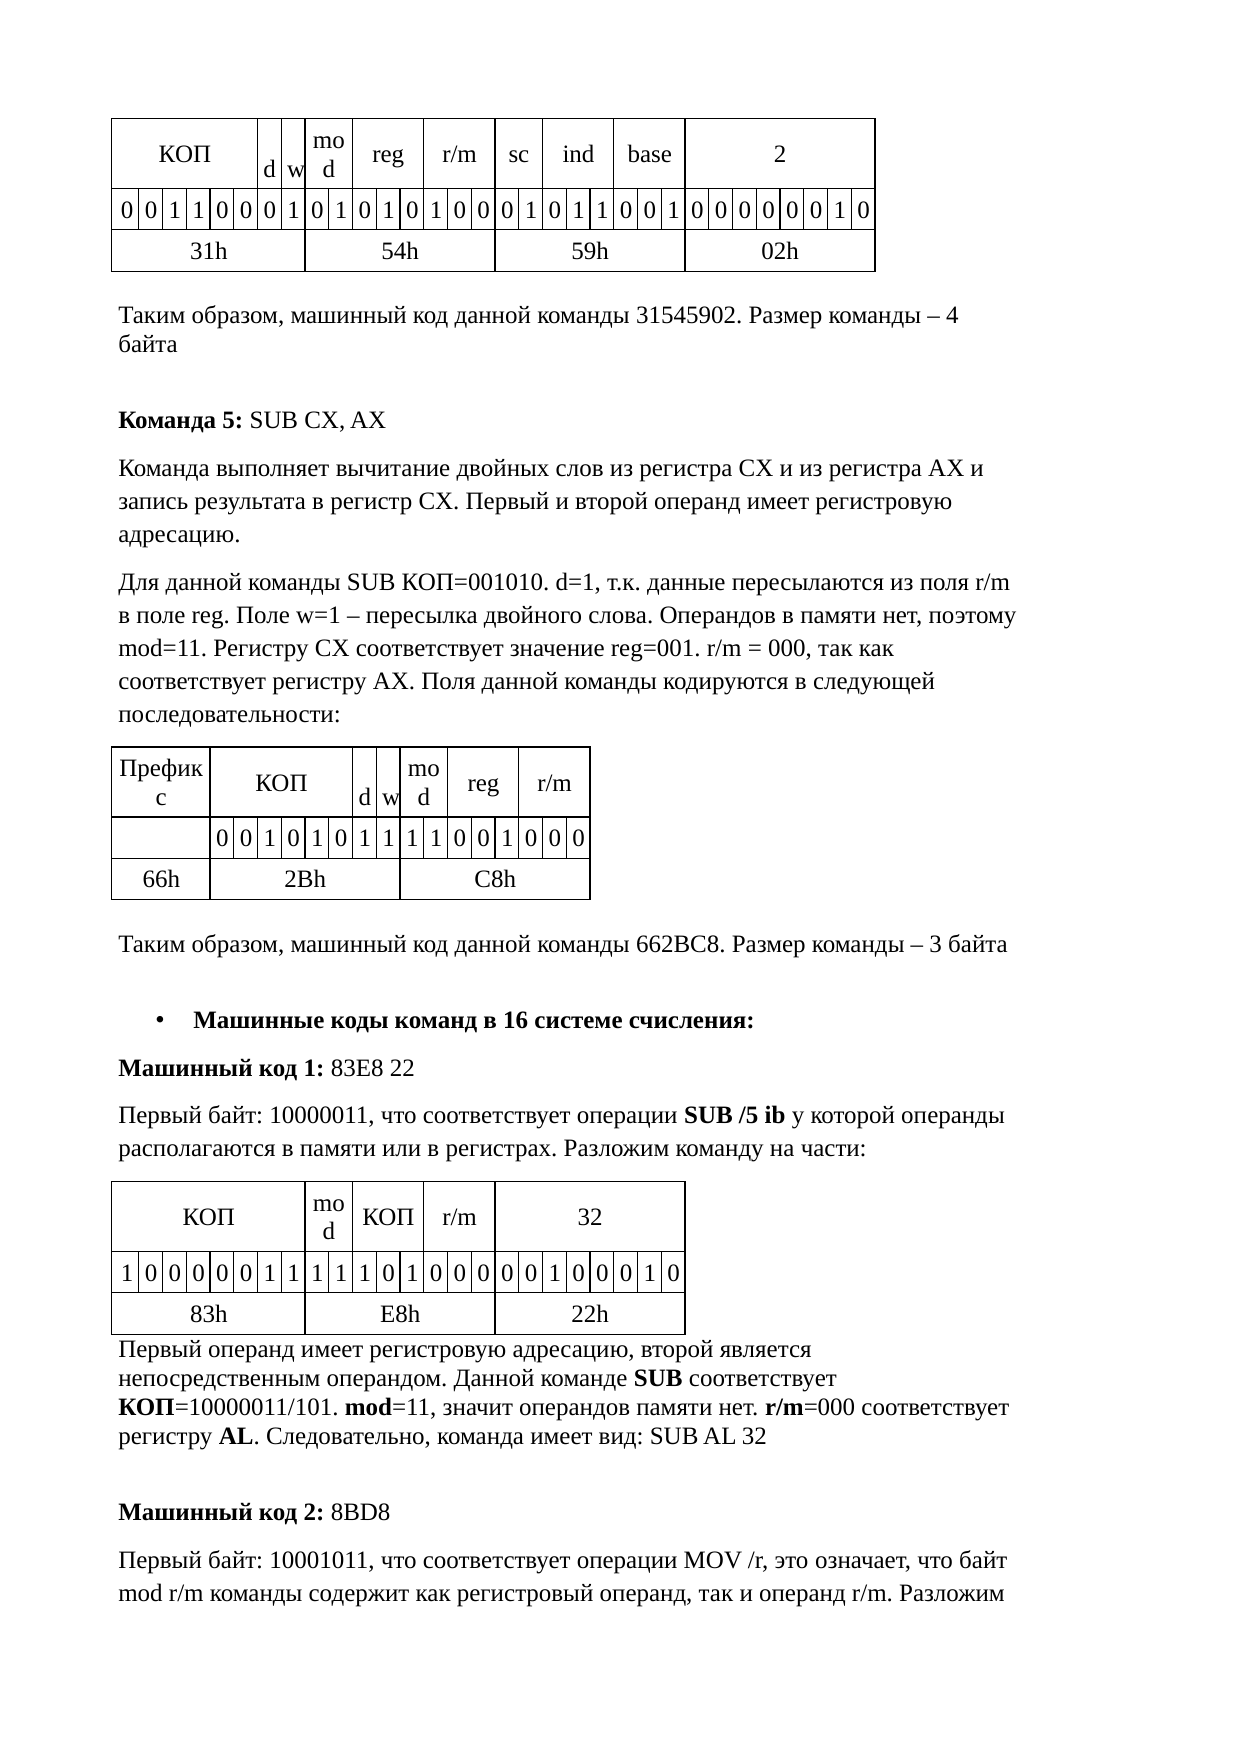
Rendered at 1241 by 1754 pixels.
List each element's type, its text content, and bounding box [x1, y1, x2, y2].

table_cell 0 [543, 189, 566, 229]
table_header d [258, 119, 281, 188]
table_header r/m [519, 748, 589, 816]
table_header КОП [353, 1182, 423, 1251]
table_cell 0 [638, 189, 661, 229]
table_cell 1 [377, 818, 399, 858]
table_header mod [306, 119, 352, 188]
table_cell 1 [828, 189, 851, 229]
table_cell 1 [591, 189, 613, 229]
table_cell 0 [163, 1252, 186, 1292]
table_header w [377, 748, 399, 816]
table_cell 0 [472, 1252, 494, 1292]
table_cell 0 [757, 189, 779, 229]
table_header d [353, 748, 376, 816]
table_header ind [543, 119, 613, 188]
table_cell 0 [211, 189, 233, 229]
table_cell 1 [282, 189, 304, 229]
table_header r/m [424, 119, 494, 188]
table_cell 0 [112, 189, 138, 229]
text Таким образом, машинный код данной команды 662BC8. Размер команды – 3 байта [118, 929, 1017, 957]
table_cell 0 [234, 189, 257, 229]
table_cell 0 [519, 818, 542, 858]
table_header w [282, 119, 304, 188]
table_cell 0 [781, 189, 803, 229]
table_cell 0 [258, 189, 281, 229]
table_cell 22h [496, 1293, 684, 1333]
table_cell 83h [112, 1293, 304, 1333]
table_cell 0 [543, 818, 566, 858]
table_cell 0 [401, 189, 423, 229]
table_cell 1 [187, 189, 209, 229]
table_cell 0 [353, 189, 376, 229]
text Первый байт: 10001011, что соответствует операции MOV /r, это означает, что байт mod r/m команды содержит как регистровый операнд, так и операнд r/m. Разложим [118, 1545, 1017, 1606]
table_cell 1 [163, 189, 186, 229]
table_cell 0 [211, 818, 233, 858]
table_cell 0 [377, 1252, 399, 1292]
text Для данной команды SUB КОП=001010. d=1, т.к. данные пересылаются из поля r/m в поле reg. Поле w=1 – пересылка двойного слова. Операндов в памяти нет, поэтому mod=11. Регистру CX соответствует значение reg=001. r/m = 000, так как соответствует регистру AX. Поля данной команды кодируются в следующей последовательности: [118, 567, 1017, 728]
table_cell 1 [567, 189, 589, 229]
table_cell 0 [709, 189, 732, 229]
table_cell 0 [139, 1252, 162, 1292]
table_cell 1 [353, 1252, 376, 1292]
table_header mod [401, 748, 447, 816]
table_cell 0 [234, 818, 257, 858]
text Первый операнд имеет регистровую адресацию, второй является непосредственным операндом. Данной команде SUB соответствует КОП=10000011/101. mod=11, значит операндов памяти нет. r/m=000 соответствует регистру AL. Следовательно, команда имеет вид: SUB AL 32 [118, 1334, 1017, 1449]
table_cell 0 [472, 189, 494, 229]
table_cell 0 [567, 818, 589, 858]
table_cell 0 [211, 1252, 233, 1292]
table_cell 0 [567, 1252, 589, 1292]
table_header r/m [424, 1182, 494, 1251]
table_cell 1 [377, 189, 399, 229]
table_cell 0 [496, 1252, 518, 1292]
table_cell 0 [614, 189, 637, 229]
table_cell 59h [496, 230, 684, 271]
text Машинный код 1: 83E8 22 [118, 1053, 1017, 1081]
list Машинные коды команд в 16 системе счисления: [156, 1005, 1122, 1034]
table_cell 1 [329, 1252, 352, 1292]
table_header mod [306, 1182, 352, 1251]
table_cell 1 [543, 1252, 566, 1292]
table_cell 0 [139, 189, 162, 229]
table_cell [112, 818, 209, 858]
table_cell 0 [591, 1252, 613, 1292]
table_cell 0 [733, 189, 756, 229]
table_cell 1 [258, 1252, 281, 1292]
table_header reg [353, 119, 423, 188]
text Машинный код 2: 8BD8 [118, 1497, 1017, 1526]
table_cell 02h [686, 230, 874, 271]
table_cell 0 [187, 1252, 209, 1292]
table_cell E8h [306, 1293, 494, 1333]
table_cell 1 [112, 1252, 138, 1292]
table_header КОП [211, 748, 352, 816]
table_cell 1 [519, 189, 542, 229]
table_cell 0 [448, 189, 471, 229]
table_cell 0 [852, 189, 874, 229]
table_cell 0 [519, 1252, 542, 1292]
table_cell 66h [112, 859, 209, 899]
text Первый байт: 10000011, что соответствует операции SUB /5 ib у которой операнды располагаются в памяти или в регистрах. Разложим команду на части: [118, 1100, 1017, 1162]
table_cell 0 [329, 818, 352, 858]
text Команда 5: SUB CX, AX [118, 406, 1017, 434]
table_cell 1 [306, 1252, 328, 1292]
table_cell 0 [448, 818, 471, 858]
table_cell 0 [282, 818, 304, 858]
table_header base [614, 119, 684, 188]
table_cell 1 [424, 189, 447, 229]
table_header reg [448, 748, 518, 816]
table_cell 0 [234, 1252, 257, 1292]
table_cell 1 [282, 1252, 304, 1292]
text Таким образом, машинный код данной команды 31545902. Размер команды – 4 байта [118, 300, 1017, 358]
table_cell 31h [112, 230, 304, 271]
table_header 2 [686, 119, 874, 188]
table_cell 0 [448, 1252, 471, 1292]
table_cell 0 [306, 189, 328, 229]
table_cell 1 [401, 1252, 423, 1292]
table_header 32 [496, 1182, 684, 1251]
table_cell 0 [662, 1252, 684, 1292]
text Команда выполняет вычитание двойных слов из регистра CX и из регистра AX и запись результата в регистр CX. Первый и второй операнд имеет регистровую адресацию. [118, 453, 1017, 548]
table_cell C8h [401, 859, 589, 899]
table_header КОП [112, 1182, 304, 1251]
table_header КОП [112, 119, 257, 188]
table_cell 1 [662, 189, 684, 229]
table_cell 0 [424, 1252, 447, 1292]
table_header sc [496, 119, 542, 188]
table_cell 1 [306, 818, 328, 858]
table_cell 0 [614, 1252, 637, 1292]
table_cell 1 [258, 818, 281, 858]
table_cell 1 [496, 818, 518, 858]
table_cell 1 [401, 818, 423, 858]
table_cell 0 [804, 189, 827, 229]
table_cell 2Bh [211, 859, 399, 899]
table_cell 1 [329, 189, 352, 229]
table_cell 1 [638, 1252, 661, 1292]
table_cell 0 [472, 818, 494, 858]
table_cell 1 [353, 818, 376, 858]
table_cell 0 [686, 189, 708, 229]
table_cell 54h [306, 230, 494, 271]
table_header Префикс [112, 748, 209, 816]
table_cell 0 [496, 189, 518, 229]
table_cell 1 [424, 818, 447, 858]
